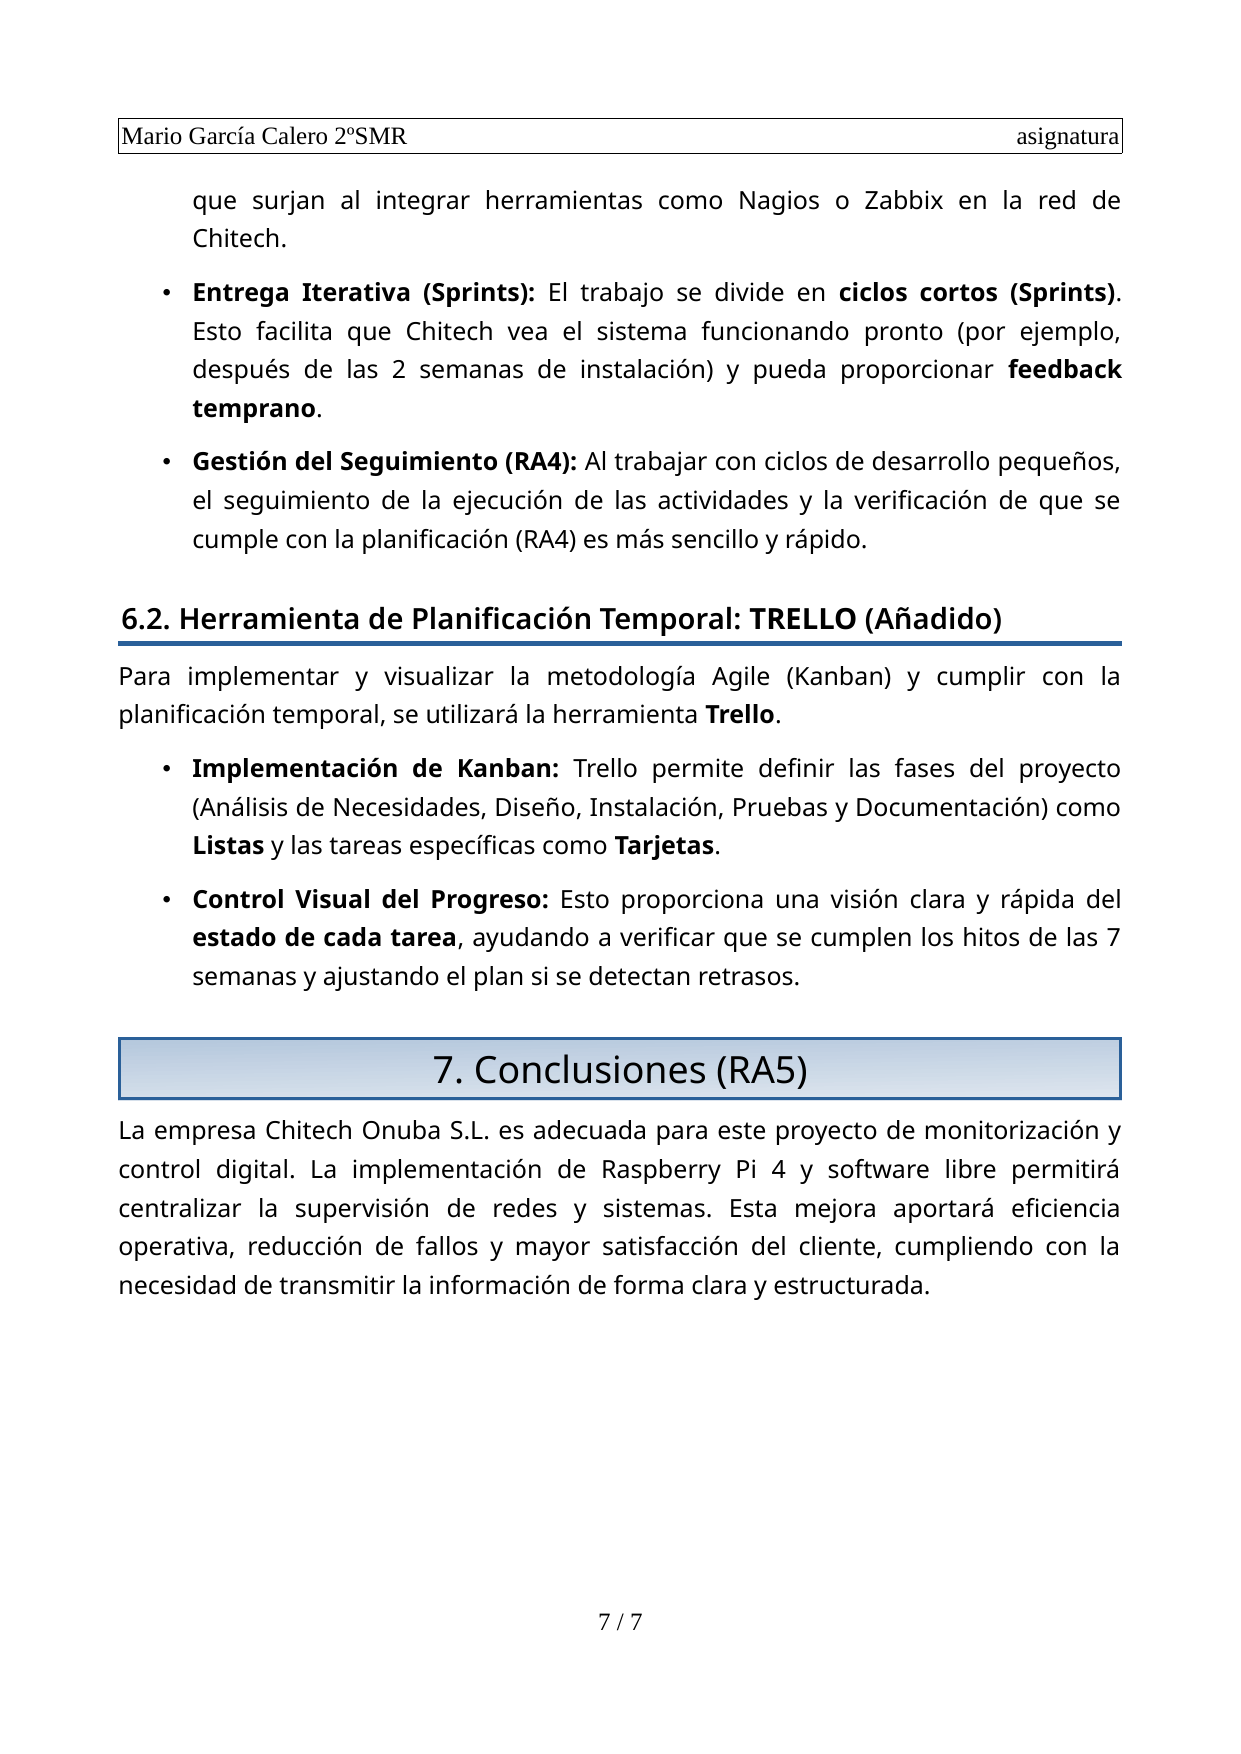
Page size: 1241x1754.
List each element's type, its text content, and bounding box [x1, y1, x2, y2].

text La empresa Chitech Onuba S.L. es adecuada para este proyecto de monitorización y control digital. La implementación de Raspberry Pi 4 y software libre permitirá centralizar la supervisión de redes y sistemas. Esta mejora aportará eficiencia operativa, reducción de fallos y mayor satisfacción del cliente, cumpliendo con la necesidad de transmitir la información de forma clara y estructurada. [118, 1113, 1122, 1302]
list Control Visual del Progreso: Esto proporciona una visión clara y rápida del estado de cada tarea, ayudando a verificar que se cumplen los hitos de las 7 semanas y ajustando el plan si se detectan retrasos. [162, 881, 1122, 993]
list que surjan al integrar herramientas como Nagios o Zabbix en la red de Chitech. [162, 182, 1122, 255]
subtitle 7. Conclusiones (RA5) [121, 1040, 1119, 1097]
subtitle 6.2. Herramienta de Planificación Temporal: TRELLO (Añadido) [118, 596, 1122, 641]
list Entrega Iterativa (Sprints): El trabajo se divide en ciclos cortos (Sprints). Esto facilita que Chitech vea el sistema funcionando pronto (por ejemplo, después de las 2 semanas de instalación) y pueda proporcionar feedback temprano. [162, 274, 1122, 425]
text Para implementar y visualizar la metodología Agile (Kanban) y cumplir con la planificación temporal, se utilizará la herramienta Trello. [118, 658, 1122, 731]
list Implementación de Kanban: Trello permite definir las fases del proyecto (Análisis de Necesidades, Diseño, Instalación, Pruebas y Documentación) como Listas y las tareas específicas como Tarjetas. [162, 751, 1122, 862]
list Gestión del Seguimiento (RA4): Al trabajar con ciclos de desarrollo pequeños, el seguimiento de la ejecución de las actividades y la verificación de que se cumple con la planificación (RA4) es más sencillo y rápido. [162, 444, 1122, 556]
